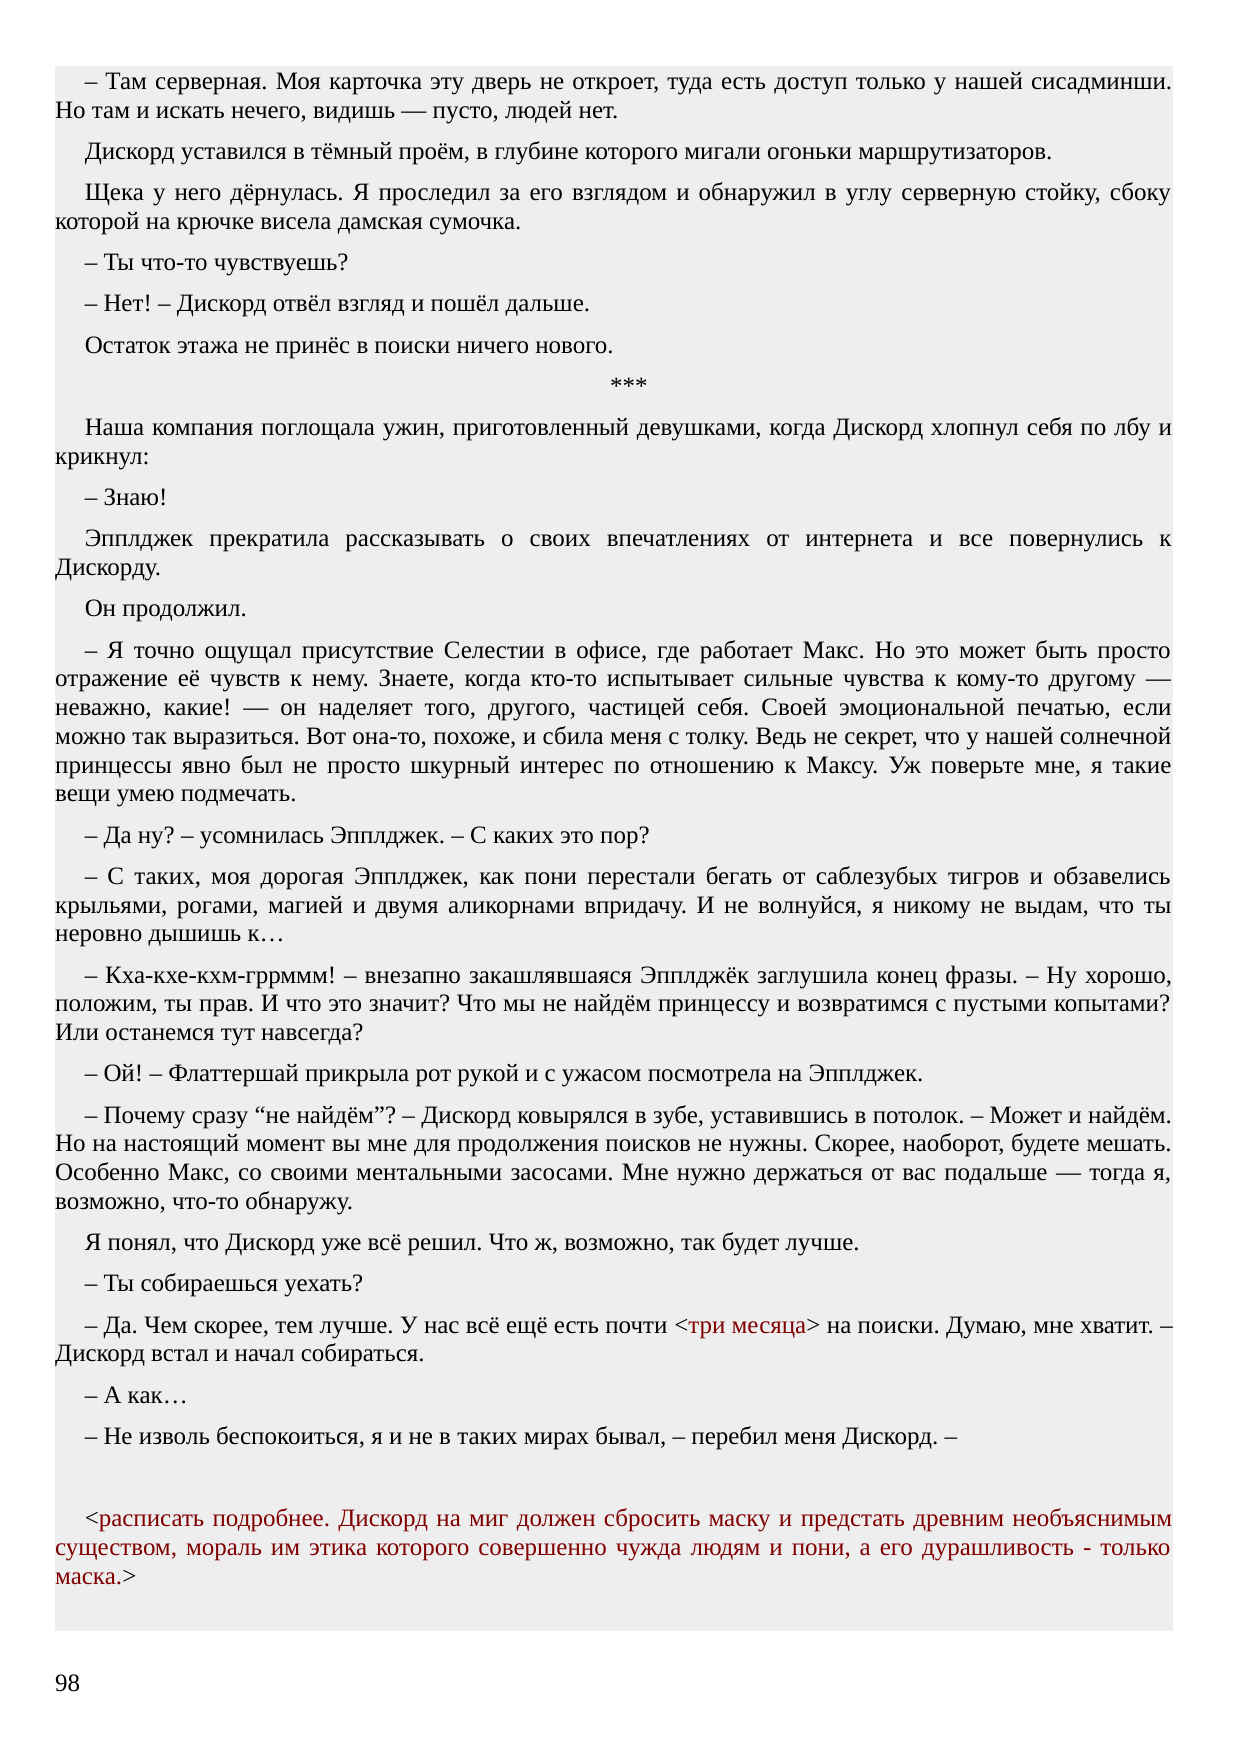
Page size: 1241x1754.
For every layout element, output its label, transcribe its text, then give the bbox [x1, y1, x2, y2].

text – С таких, моя дорогая Эпплджек, как пони перестали бегать от саблезубых тигров и обзавелись крыльями, рогами, магией и двумя аликорнами впридачу. И не волнуйся, я никому не выдам, что ты неровно дышишь к… [55, 861, 1173, 947]
text <расписать подробнее. Дискорд на миг должен сбросить маску и предстать древним необъяснимым существом, мораль им этика которого совершенно чужда людям и пони, а его дурашливость - только маска.> [55, 1503, 1173, 1590]
text – Я точно ощущал присутствие Селестии в офисе, где работает Макс. Но это может быть просто отражение её чувств к нему. Знаете, когда кто-то испытывает сильные чувства к кому-то другому — неважно, какие! — он наделяет того, другого, частицей себя. Своей эмоциональной печатью, если можно так выразиться. Вот она-то, похоже, и сбила меня с толку. Ведь не секрет, что у нашей солнечной принцессы явно был не просто шкурный интерес по отношению к Максу. Уж поверьте мне, я такие вещи умею подмечать. [55, 635, 1173, 807]
text Он продолжил. [55, 593, 1173, 622]
text – Знаю! [55, 482, 1173, 511]
text Остаток этажа не принёс в поиски ничего нового. [55, 330, 1173, 358]
text – Ты собираешься уехать? [55, 1268, 1173, 1297]
text Наша компания поглощала ужин, приготовленный девушками, когда Дискорд хлопнул себя по лбу и крикнул: [55, 412, 1173, 470]
text – Ой! – Флаттершай прикрыла рот рукой и с ужасом посмотрела на Эпплджек. [55, 1058, 1173, 1087]
text Щека у него дёрнулась. Я проследил за его взглядом и обнаружил в углу серверную стойку, сбоку которой на крючке висела дамская сумочка. [55, 177, 1173, 235]
text – А как… [55, 1380, 1173, 1408]
text – Там серверная. Моя карточка эту дверь не откроет, туда есть доступ только у нашей сисадминши. Но там и искать нечего, видишь — пусто, людей нет. [55, 66, 1173, 123]
text – Кха-кхе-кхм-гррммм! – внезапно закашлявшаяся Эпплджёк заглушила конец фразы. – Ну хорошо, положим, ты прав. И что это значит? Что мы не найдём принцессу и возвратимся с пустыми копытами? Или останемся тут навсегда? [55, 960, 1173, 1046]
text – Да ну? – усомнилась Эпплджек. – С каких это пор? [55, 820, 1173, 848]
text *** [55, 371, 1173, 400]
text Эпплджек прекратила рассказывать о своих впечатлениях от интернета и все повернулись к Дискорду. [55, 523, 1173, 581]
text – Не изволь беспокоиться, я и не в таких мирах бывал, – перебил меня Дискорд. – [55, 1421, 1173, 1450]
text – Нет! – Дискорд отвёл взгляд и пошёл дальше. [55, 288, 1173, 317]
text Я понял, что Дискорд уже всё решил. Что ж, возможно, так будет лучше. [55, 1227, 1173, 1256]
text – Ты что-то чувствуешь? [55, 247, 1173, 276]
text Дискорд уставился в тёмный проём, в глубине которого мигали огоньки маршрутизаторов. [55, 136, 1173, 165]
text – Почему сразу “не найдём”? – Дискорд ковырялся в зубе, уставившись в потолок. – Может и найдём. Но на настоящий момент вы мне для продолжения поисков не нужны. Скорее, наоборот, будете мешать. Особенно Макс, со своими ментальными засосами. Мне нужно держаться от вас подальше — тогда я, возможно, что-то обнаружу. [55, 1100, 1173, 1215]
text – Да. Чем скорее, тем лучше. У нас всё ещё есть почти <три месяца> на поиски. Думаю, мне хватит. – Дискорд встал и начал собираться. [55, 1310, 1173, 1367]
